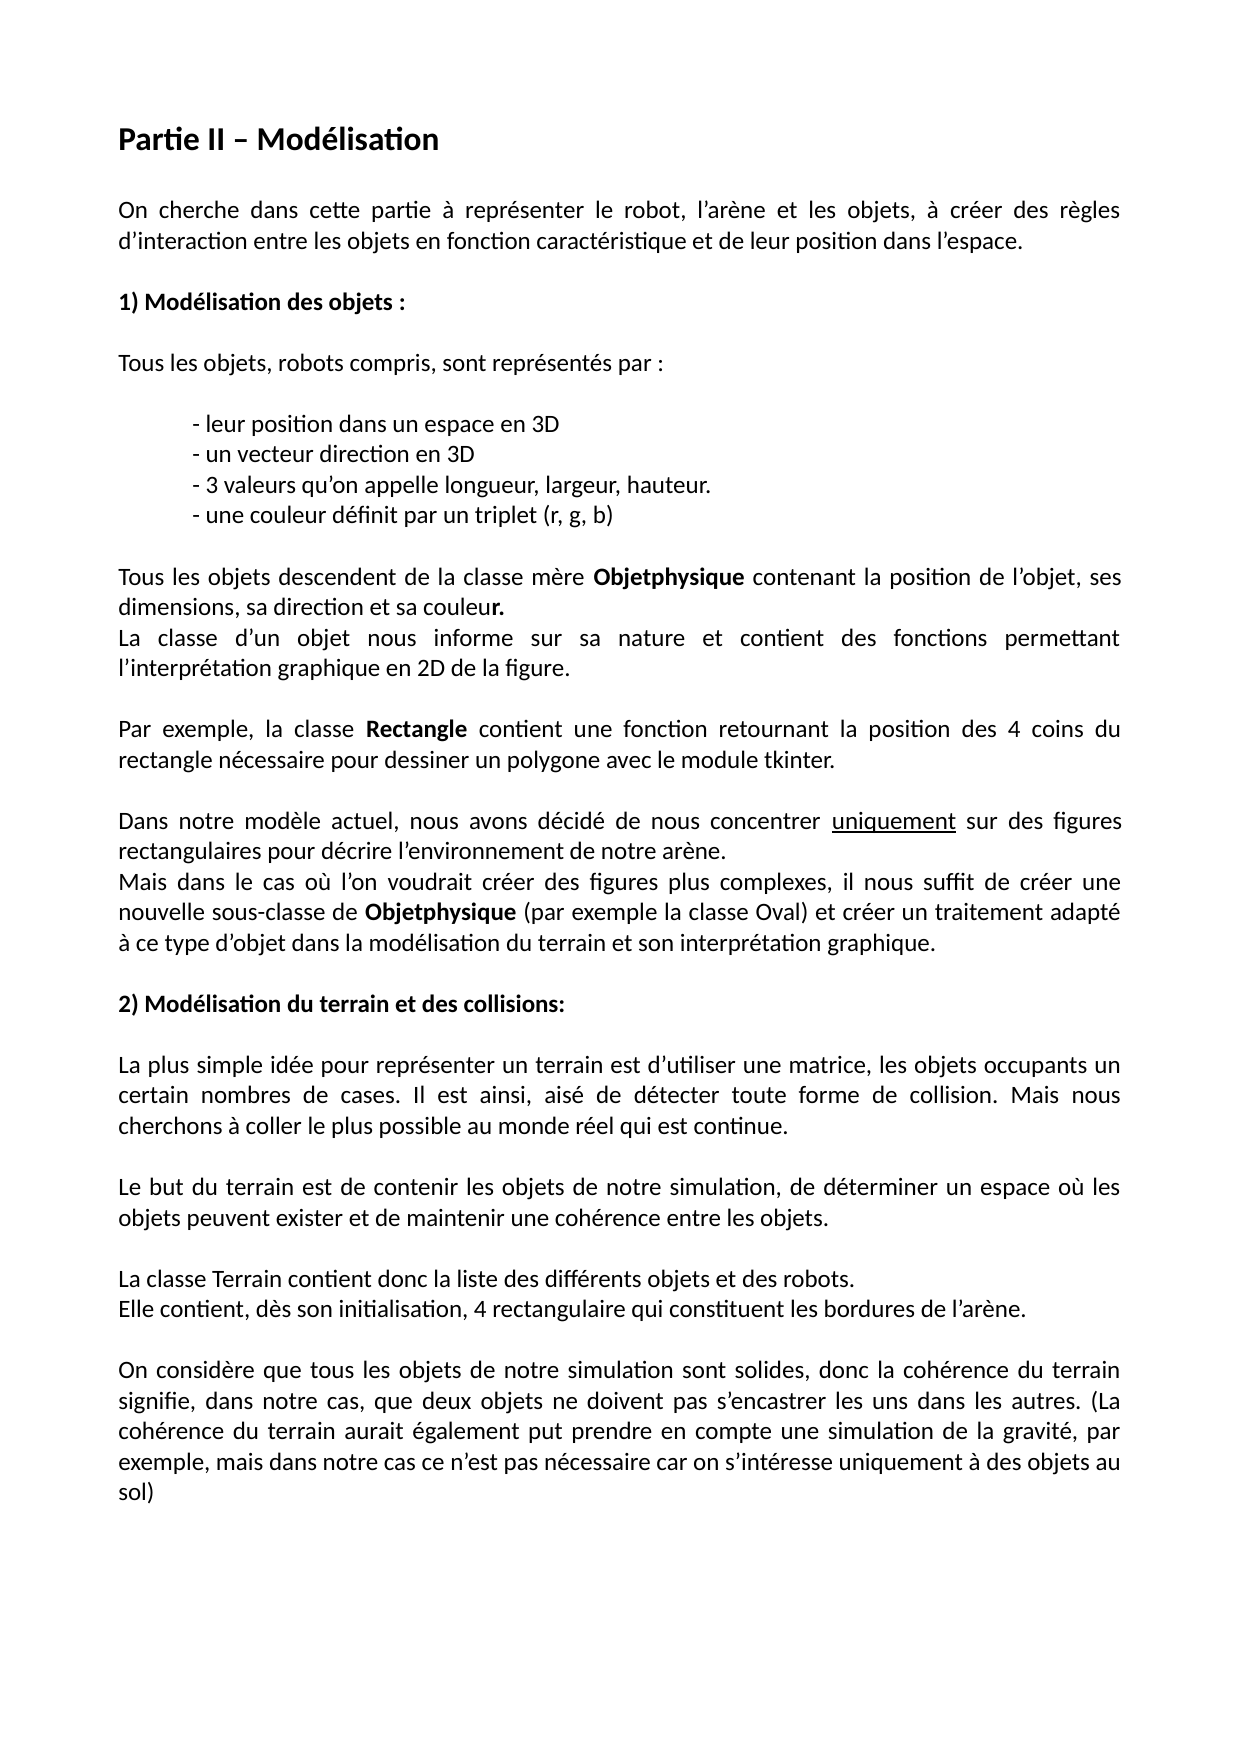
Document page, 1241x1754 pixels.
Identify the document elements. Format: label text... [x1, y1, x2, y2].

text La classe Terrain contient donc la liste des différents objets et des robots. [118, 1263, 1122, 1293]
text - 3 valeurs qu’on appelle longueur, largeur, hauteur. [118, 469, 1122, 500]
text - une couleur définit par un triplet (r, g, b) [118, 500, 1122, 530]
text Mais dans le cas où l’on voudrait créer des figures plus complexes, il nous suffit de créer une nouvelle sous-classe de Objetphysique (par exemple la classe Oval) et créer un traitement adapté à ce type d’objet dans la modélisation du terrain et son interprétation graphique. [118, 866, 1122, 957]
text - leur position dans un espace en 3D [118, 408, 1122, 439]
text Par exemple, la classe Rectangle contient une fonction retournant la position des 4 coins du rectangle nécessaire pour dessiner un polygone avec le module tkinter. [118, 713, 1122, 774]
text Partie II – Modélisation [118, 118, 1122, 159]
text On considère que tous les objets de notre simulation sont solides, donc la cohérence du terrain signifie, dans notre cas, que deux objets ne doivent pas s’encastrer les uns dans les autres. (La cohérence du terrain aurait également put prendre en compte une simulation de la gravité, par exemple, mais dans notre cas ce n’est pas nécessaire car on s’intéresse uniquement à des objets au sol) [118, 1354, 1122, 1507]
text - un vecteur direction en 3D [118, 439, 1122, 469]
text Elle contient, dès son initialisation, 4 rectangulaire qui constituent les bordures de l’arène. [118, 1293, 1122, 1324]
text Tous les objets descendent de la classe mère Objetphysique contenant la position de l’objet, ses dimensions, sa direction et sa couleur. [118, 561, 1122, 622]
text Tous les objets, robots compris, sont représentés par : [118, 347, 1122, 378]
text Le but du terrain est de contenir les objets de notre simulation, de déterminer un espace où les objets peuvent exister et de maintenir une cohérence entre les objets. [118, 1171, 1122, 1232]
text Dans notre modèle actuel, nous avons décidé de nous concentrer uniquement sur des figures rectangulaires pour décrire l’environnement de notre arène. [118, 805, 1122, 866]
text La plus simple idée pour représenter un terrain est d’utiliser une matrice, les objets occupants un certain nombres de cases. Il est ainsi, aisé de détecter toute forme de collision. Mais nous cherchons à coller le plus possible au monde réel qui est continue. [118, 1049, 1122, 1141]
text 1) Modélisation des objets : [118, 286, 1122, 317]
text On cherche dans cette partie à représenter le robot, l’arène et les objets, à créer des règles d’interaction entre les objets en fonction caractéristique et de leur position dans l’espace. [118, 194, 1122, 256]
text La classe d’un objet nous informe sur sa nature et contient des fonctions permettant l’interprétation graphique en 2D de la figure. [118, 622, 1122, 683]
text 2) Modélisation du terrain et des collisions: [118, 988, 1122, 1018]
